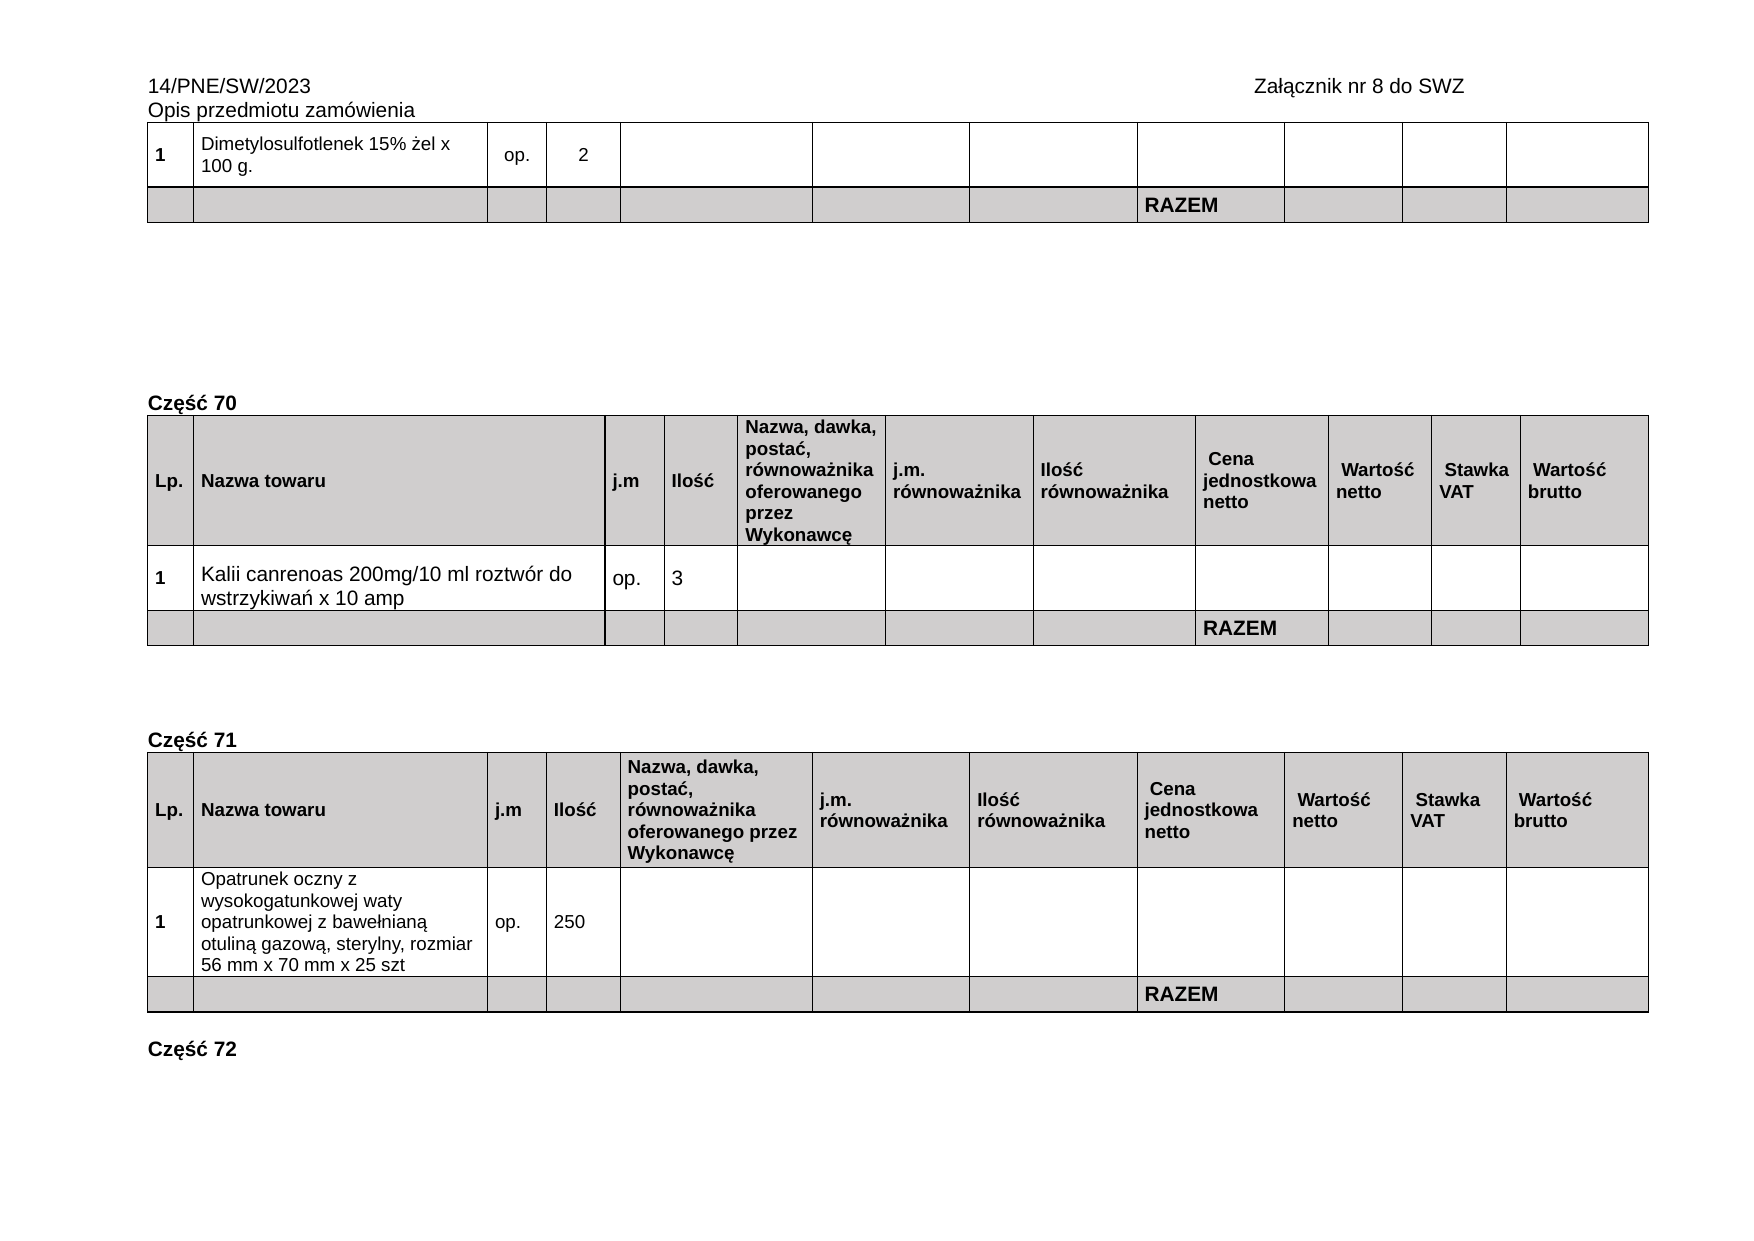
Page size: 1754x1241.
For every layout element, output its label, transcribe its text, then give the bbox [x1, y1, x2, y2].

table_cell 250 [547, 868, 620, 976]
table_cell [621, 977, 812, 1011]
table_cell [1432, 611, 1520, 645]
table_cell [1285, 123, 1402, 186]
table_cell [621, 868, 812, 976]
table_cell [547, 188, 620, 222]
table_header Wartość brutto [1507, 753, 1648, 867]
table_header j.m. równoważnika [813, 753, 969, 867]
table_cell [665, 611, 737, 645]
table_cell [886, 546, 1033, 610]
table_header Nazwa, dawka, postać, równoważnika oferowanego przez Wykonawcę [738, 416, 885, 545]
table_cell Kalii canrenoas 200mg/10 ml roztwór do wstrzykiwań x 10 amp [194, 546, 604, 610]
table_header Ilość [547, 753, 620, 867]
table_cell Opatrunek oczny z wysokogatunkowej waty opatrunkowej z bawełnianą otuliną gazową, sterylny, rozmiar 56 mm x 70 mm x 25 szt [194, 868, 487, 976]
table_cell [813, 188, 969, 222]
table_cell [1138, 123, 1284, 186]
table_cell [813, 868, 969, 976]
table_cell [1285, 977, 1402, 1011]
table_header Wartość netto [1329, 416, 1431, 545]
table_cell [606, 611, 664, 645]
table_header Cena jednostkowa netto [1196, 416, 1328, 545]
table_cell [1034, 546, 1195, 610]
table_header j.m [488, 753, 546, 867]
table_cell [1521, 546, 1648, 610]
table_header Nazwa towaru [194, 416, 604, 545]
text Część 71 [148, 728, 1606, 752]
table_cell 2 [547, 123, 620, 186]
table_cell RAZEM [1196, 611, 1328, 645]
table_cell [1521, 611, 1648, 645]
table_cell [970, 868, 1137, 976]
table_header Stawka VAT [1403, 753, 1506, 867]
table_cell [1507, 868, 1648, 976]
table_cell [621, 123, 812, 186]
table_header Lp. [148, 416, 193, 545]
text Część 72 [148, 1036, 1606, 1060]
table_header Ilość równoważnika [1034, 416, 1195, 545]
table_cell [1403, 123, 1506, 186]
table_cell [970, 123, 1137, 186]
table_header Ilość równoważnika [970, 753, 1137, 867]
table_cell [148, 977, 193, 1011]
table_cell [1329, 546, 1431, 610]
table_cell [1403, 188, 1506, 222]
table_header Nazwa, dawka, postać, równoważnika oferowanego przez Wykonawcę [621, 753, 812, 867]
table_cell [194, 611, 604, 645]
table_cell op. [606, 546, 664, 610]
table_cell [1285, 188, 1402, 222]
table_cell [1403, 977, 1506, 1011]
table_cell [1196, 546, 1328, 610]
table_header Stawka VAT [1432, 416, 1520, 545]
table_cell 1 [148, 546, 193, 610]
table_cell Dimetylosulfotlenek 15% żel x 100 g. [194, 123, 487, 186]
table_cell RAZEM [1138, 977, 1284, 1011]
table_cell [194, 977, 487, 1011]
table_cell [886, 611, 1033, 645]
table_cell RAZEM [1138, 188, 1284, 222]
table_cell [1403, 868, 1506, 976]
table_cell 1 [148, 123, 193, 186]
table_header Cena jednostkowa netto [1138, 753, 1284, 867]
table_cell op. [488, 868, 546, 976]
table_cell [970, 188, 1137, 222]
table_cell [1034, 611, 1195, 645]
table_cell [621, 188, 812, 222]
table_cell [148, 188, 193, 222]
table_cell [813, 977, 969, 1011]
table_cell [970, 977, 1137, 1011]
table_header Nazwa towaru [194, 753, 487, 867]
table_cell [1507, 188, 1648, 222]
table_cell [488, 188, 546, 222]
table_header Wartość netto [1285, 753, 1402, 867]
table_header Ilość [665, 416, 737, 545]
table_cell [1432, 546, 1520, 610]
table_header j.m. równoważnika [886, 416, 1033, 545]
table_cell [813, 123, 969, 186]
table_cell op. [488, 123, 546, 186]
text Część 70 [148, 391, 1606, 415]
table_cell [1507, 123, 1648, 186]
table_cell [547, 977, 620, 1011]
table_header Lp. [148, 753, 193, 867]
table_cell 3 [665, 546, 737, 610]
table_cell [194, 188, 487, 222]
table_cell [1507, 977, 1648, 1011]
table_cell [488, 977, 546, 1011]
table_cell [1329, 611, 1431, 645]
table_cell 1 [148, 868, 193, 976]
table_cell [1285, 868, 1402, 976]
table_cell [1138, 868, 1284, 976]
table_header j.m [606, 416, 664, 545]
table_cell [738, 546, 885, 610]
table_cell [738, 611, 885, 645]
table_cell [148, 611, 193, 645]
table_header Wartość brutto [1521, 416, 1648, 545]
